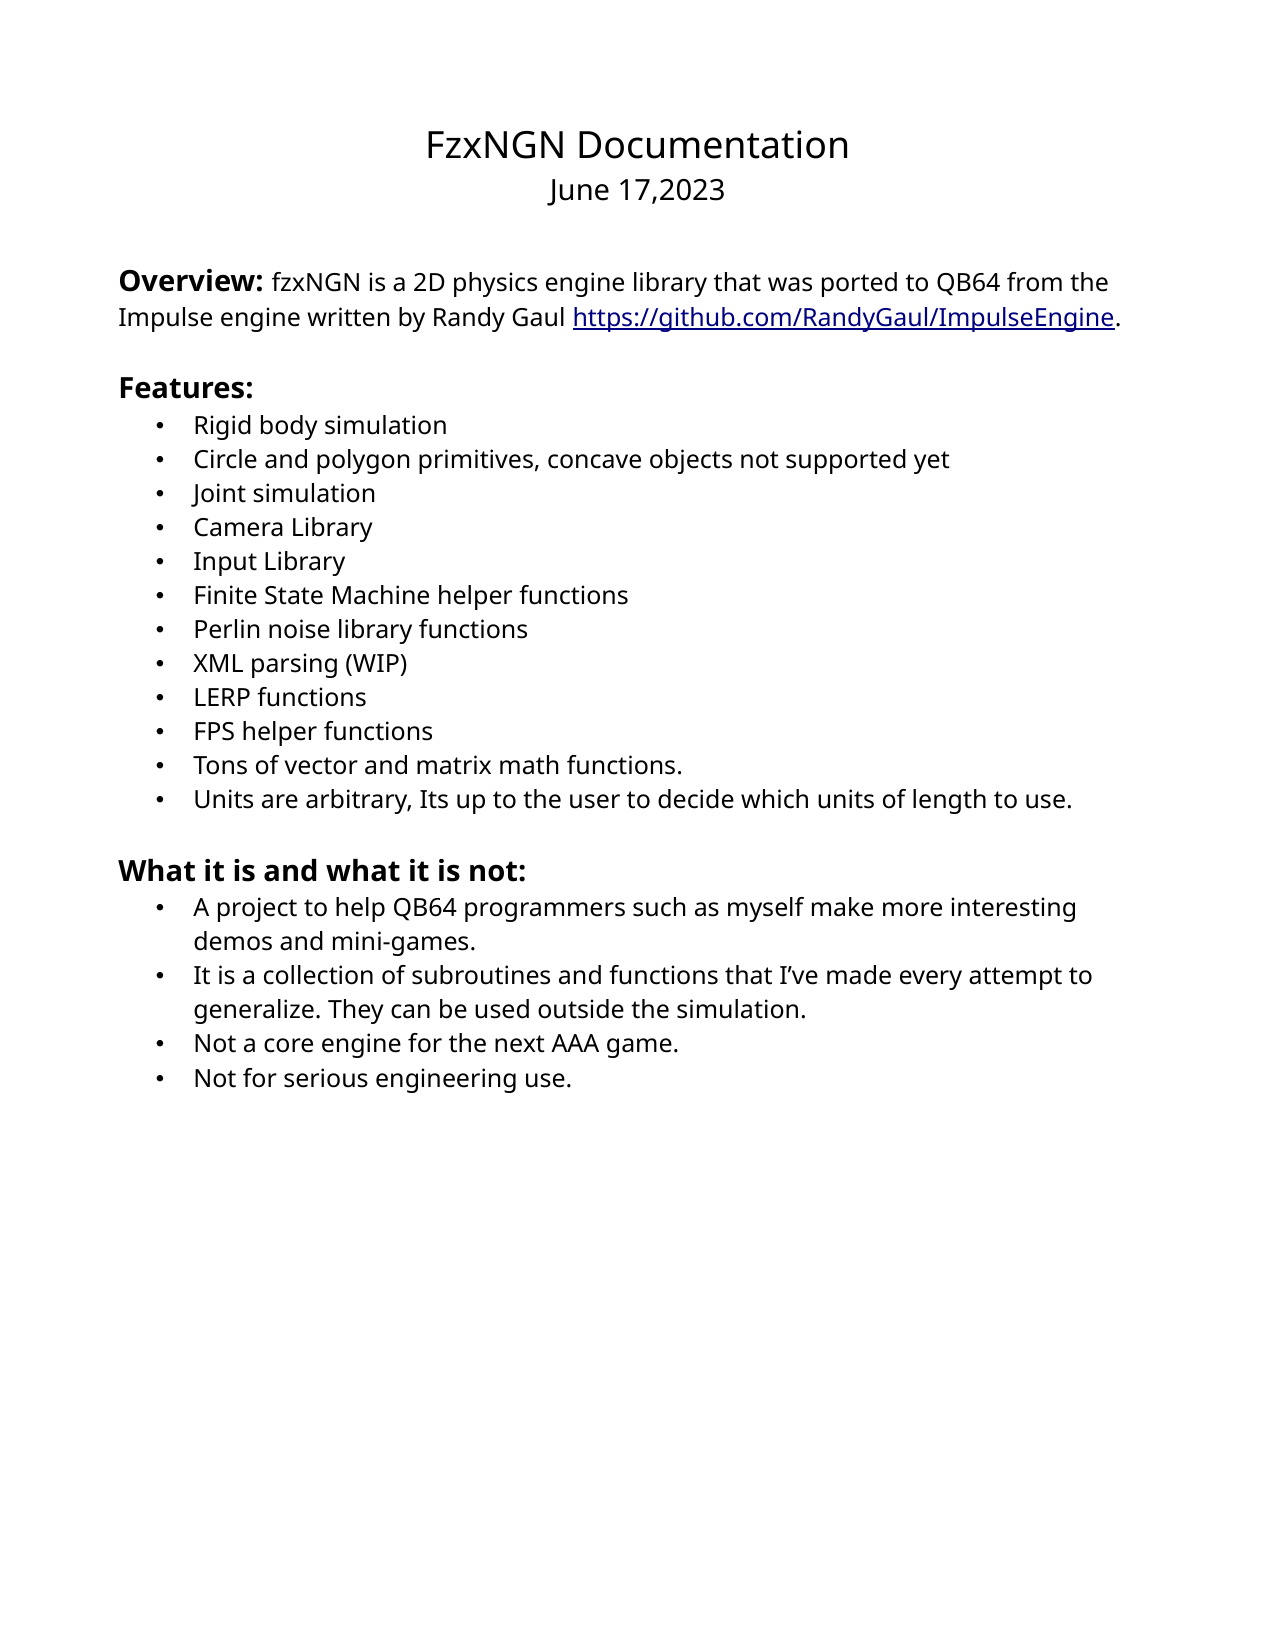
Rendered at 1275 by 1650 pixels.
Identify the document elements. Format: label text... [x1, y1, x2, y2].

list XML parsing (WIP) [156, 646, 1157, 680]
list Camera Library [156, 509, 1157, 544]
list Perlin noise library functions [156, 612, 1157, 646]
text Features: [118, 368, 1157, 407]
list Not for serious engineering use. [156, 1060, 1157, 1094]
text FzxNGN Documentation [118, 118, 1157, 169]
list Units are arbitrary, Its up to the user to decide which units of length to use. [156, 782, 1157, 816]
list Input Library [156, 544, 1157, 578]
list Finite State Machine helper functions [156, 578, 1157, 612]
text June 17,2023 [118, 169, 1157, 209]
text What it is and what it is not: [118, 850, 1157, 890]
list FPS helper functions [156, 714, 1157, 748]
list Joint simulation [156, 476, 1157, 509]
list Tons of vector and matrix math functions. [156, 748, 1157, 782]
list LERP functions [156, 680, 1157, 714]
list Not a core engine for the next AAA game. [156, 1026, 1157, 1060]
list A project to help QB64 programmers such as myself make more interesting demos and mini-games. [156, 890, 1157, 958]
list It is a collection of subroutines and functions that I’ve made every attempt to generalize. They can be used outside the simulation. [156, 958, 1157, 1026]
list Rigid body simulation [156, 407, 1157, 441]
list Circle and polygon primitives, concave objects not supported yet [156, 441, 1157, 476]
text Overview: fzxNGN is a 2D physics engine library that was ported to QB64 from the Impulse engine written by Randy Gaul https://github.com/RandyGaul/ImpulseEngine. [118, 260, 1157, 334]
